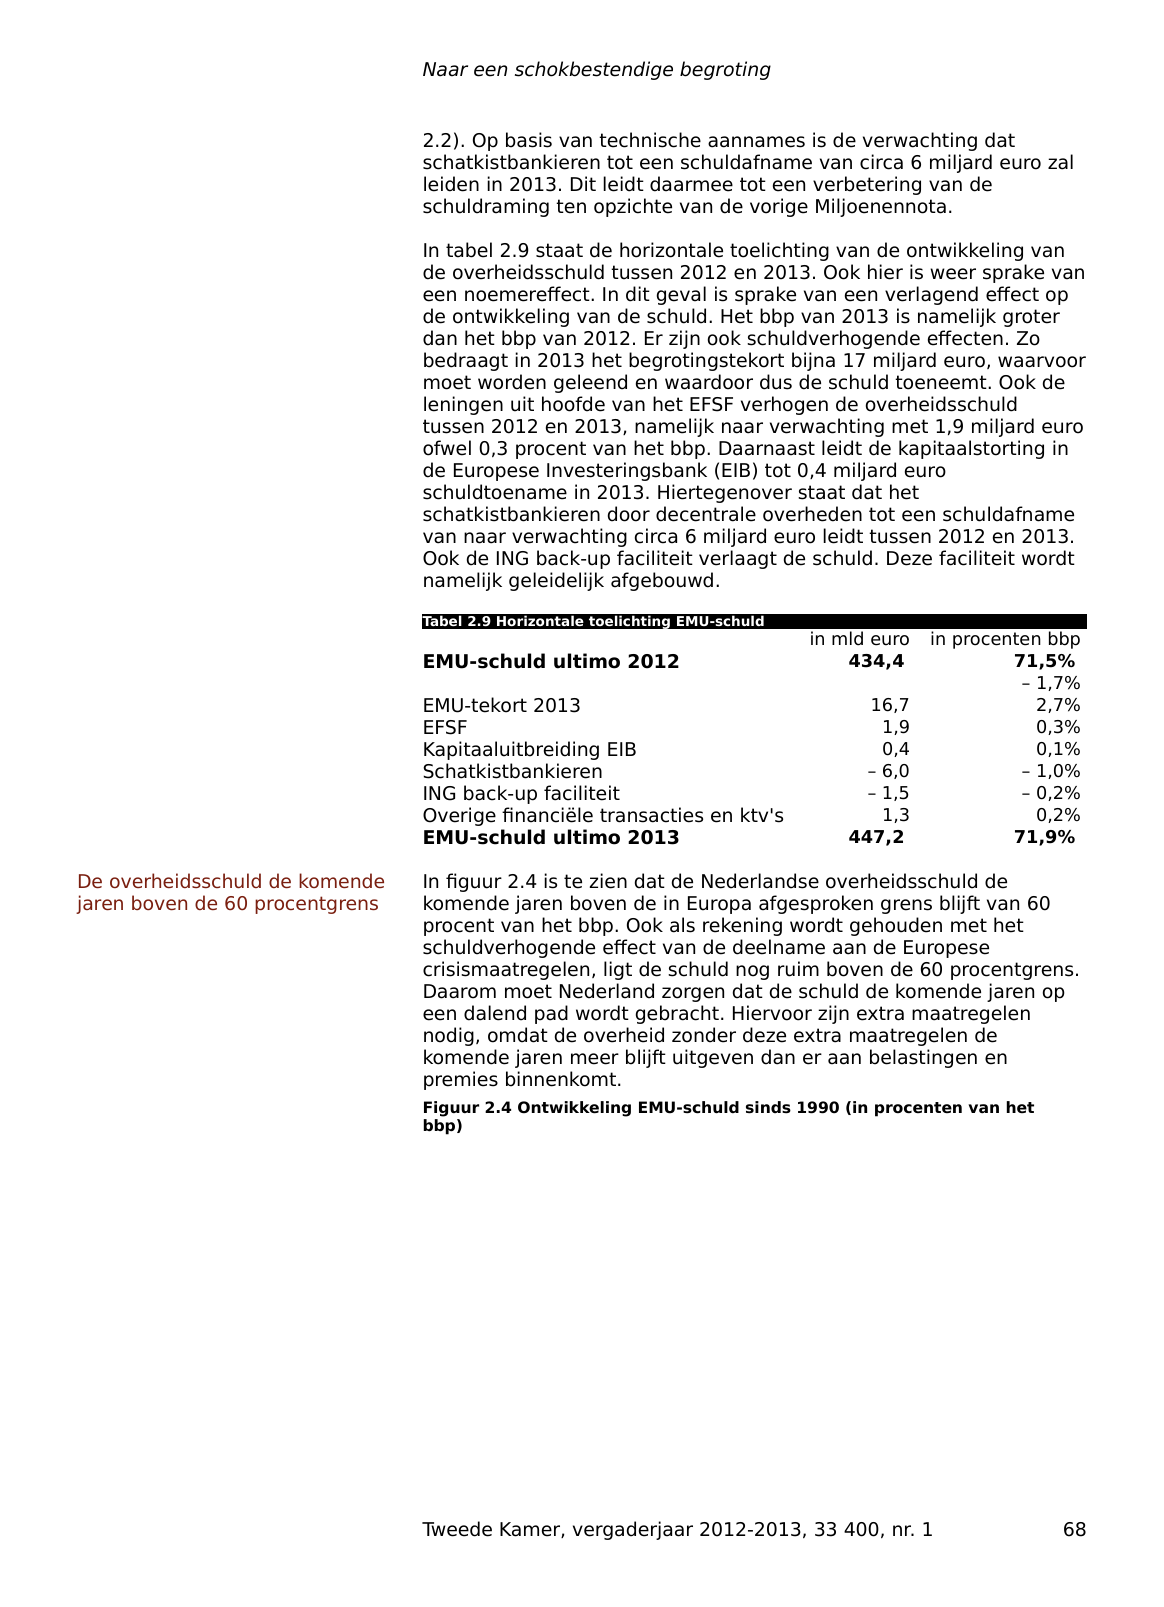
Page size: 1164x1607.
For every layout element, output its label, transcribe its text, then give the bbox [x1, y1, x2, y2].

text Figuur 2.4 Ontwikkeling EMU-schuld sinds 1990 (in procenten van het bbp) [422, 1099, 1066, 1135]
table_cell EMU-schuld ultimo 2012 [422, 651, 794, 673]
table_cell 16,7 [794, 695, 916, 717]
table_cell Kapitaaluitbreiding EIB [422, 739, 794, 761]
table_cell – 1,5 [794, 783, 916, 805]
table_cell [794, 673, 916, 695]
table_cell ING back-up faciliteit [422, 783, 794, 805]
table_cell [422, 673, 794, 695]
table_cell 2,7% [916, 695, 1087, 717]
table_cell 0,4 [794, 739, 916, 761]
table_cell 71,9% [916, 827, 1087, 849]
table_header Tabel 2.9 Horizontale toelichting EMU-schuld [422, 614, 1087, 629]
table_cell – 6,0 [794, 761, 916, 783]
table_cell EFSF [422, 717, 794, 739]
table_cell 0,1% [916, 739, 1087, 761]
table_cell Schatkistbankieren [422, 761, 794, 783]
table_cell EMU-schuld ultimo 2013 [422, 827, 794, 849]
table_cell 1,3 [794, 805, 916, 827]
table_cell 447,2 [794, 827, 916, 849]
table_cell – 1,7% [916, 673, 1087, 695]
table_cell 71,5% [916, 651, 1087, 673]
table_cell [422, 629, 794, 651]
table_cell EMU-tekort 2013 [422, 695, 794, 717]
text In tabel 2.9 staat de horizontale toelichting van de ontwikkeling van de overheidsschuld tussen 2012 en 2013. Ook hier is weer sprake van een noemereffect. In dit geval is sprake van een verlagend effect op de ontwikkeling van de schuld. Het bbp van 2013 is namelijk groter dan het bbp van 2012. Er zijn ook schuldverhogende effecten. Zo bedraagt in 2013 het begrotingstekort bijna 17 miljard euro, waarvoor moet worden geleend en waardoor dus de schuld toeneemt. Ook de leningen uit hoofde van het EFSF verhogen de overheidsschuld tussen 2012 en 2013, namelijk naar verwachting met 1,9 miljard euro ofwel 0,3 procent van het bbp. Daarnaast leidt de kapitaalstorting in de Europese Investeringsbank (EIB) tot 0,4 miljard euro schuldtoename in 2013. Hiertegenover staat dat het schatkistbankieren door decentrale overheden tot een schuldafname van naar verwachting circa 6 miljard euro leidt tussen 2012 en 2013. Ook de ING back-up faciliteit verlaagt de schuld. Deze faciliteit wordt namelijk geleidelijk afgebouwd. [422, 240, 1087, 592]
table_cell in mld euro [794, 629, 916, 651]
table_cell Overige financiële transacties en ktv's [422, 805, 794, 827]
table_cell 1,9 [794, 717, 916, 739]
table_cell in procenten bbp [916, 629, 1087, 651]
table_cell 0,2% [916, 805, 1087, 827]
text De overheidsschuld de komende jaren boven de 60 procentgrens [77, 871, 399, 915]
text 2.2). Op basis van technische aannames is de verwachting dat schatkistbankieren tot een schuldafname van circa 6 miljard euro zal leiden in 2013. Dit leidt daarmee tot een verbetering van de schuldraming ten opzichte van de vorige Miljoenennota. [422, 130, 1087, 218]
table_cell – 0,2% [916, 783, 1087, 805]
table_cell 0,3% [916, 717, 1087, 739]
table_cell 434,4 [794, 651, 916, 673]
table_cell – 1,0% [916, 761, 1087, 783]
text In figuur 2.4 is te zien dat de Nederlandse overheidsschuld de komende jaren boven de in Europa afgesproken grens blijft van 60 procent van het bbp. Ook als rekening wordt gehouden met het schuldverhogende effect van de deelname aan de Europese crisismaatregelen, ligt de schuld nog ruim boven de 60 procentgrens. Daarom moet Nederland zorgen dat de schuld de komende jaren op een dalend pad wordt gebracht. Hiervoor zijn extra maatregelen nodig, omdat de overheid zonder deze extra maatregelen de komende jaren meer blijft uitgeven dan er aan belastingen en premies binnenkomt. [422, 871, 1087, 1091]
